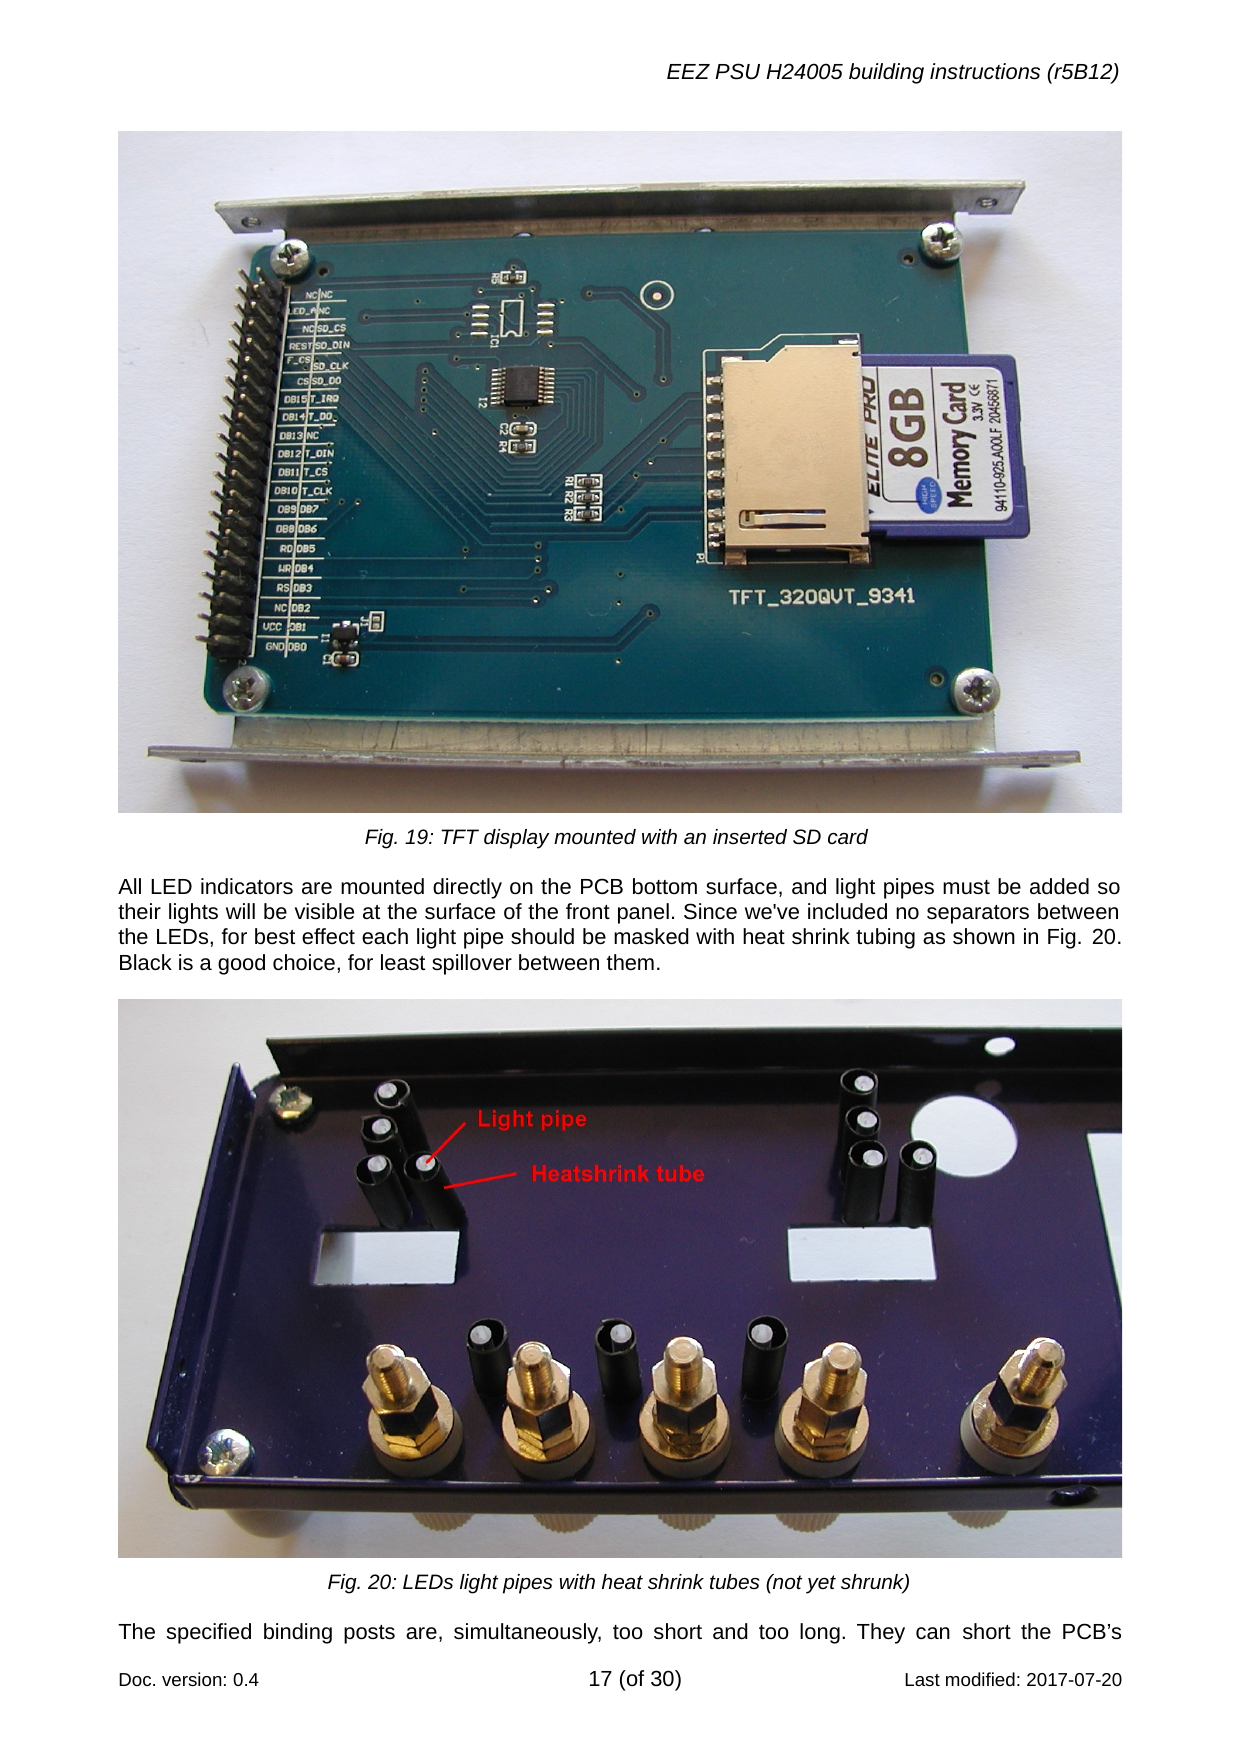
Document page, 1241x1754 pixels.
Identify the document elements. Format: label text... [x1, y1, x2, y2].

text Fig. 20: LEDs light pipes with heat shrink tubes (not yet shrunk) [118, 1558, 1122, 1593]
text All LED indicators are mounted directly on the PCB bottom surface, and light pipes must be added so their lights will be visible at the surface of the front panel. Since we've included no separators between the LEDs, for best effect each light pipe should be masked with heat shrink tubing as shown in Fig. 20. Black is a good choice, for least spillover between them. [118, 874, 1122, 974]
text The specified binding posts are, simultaneously, too short and too long. They can short the PCB’s [118, 1619, 1122, 1644]
picture [118, 999, 1123, 1558]
text Fig. 19: TFT display mounted with an inserted SD card [118, 813, 1122, 848]
picture [118, 131, 1123, 813]
